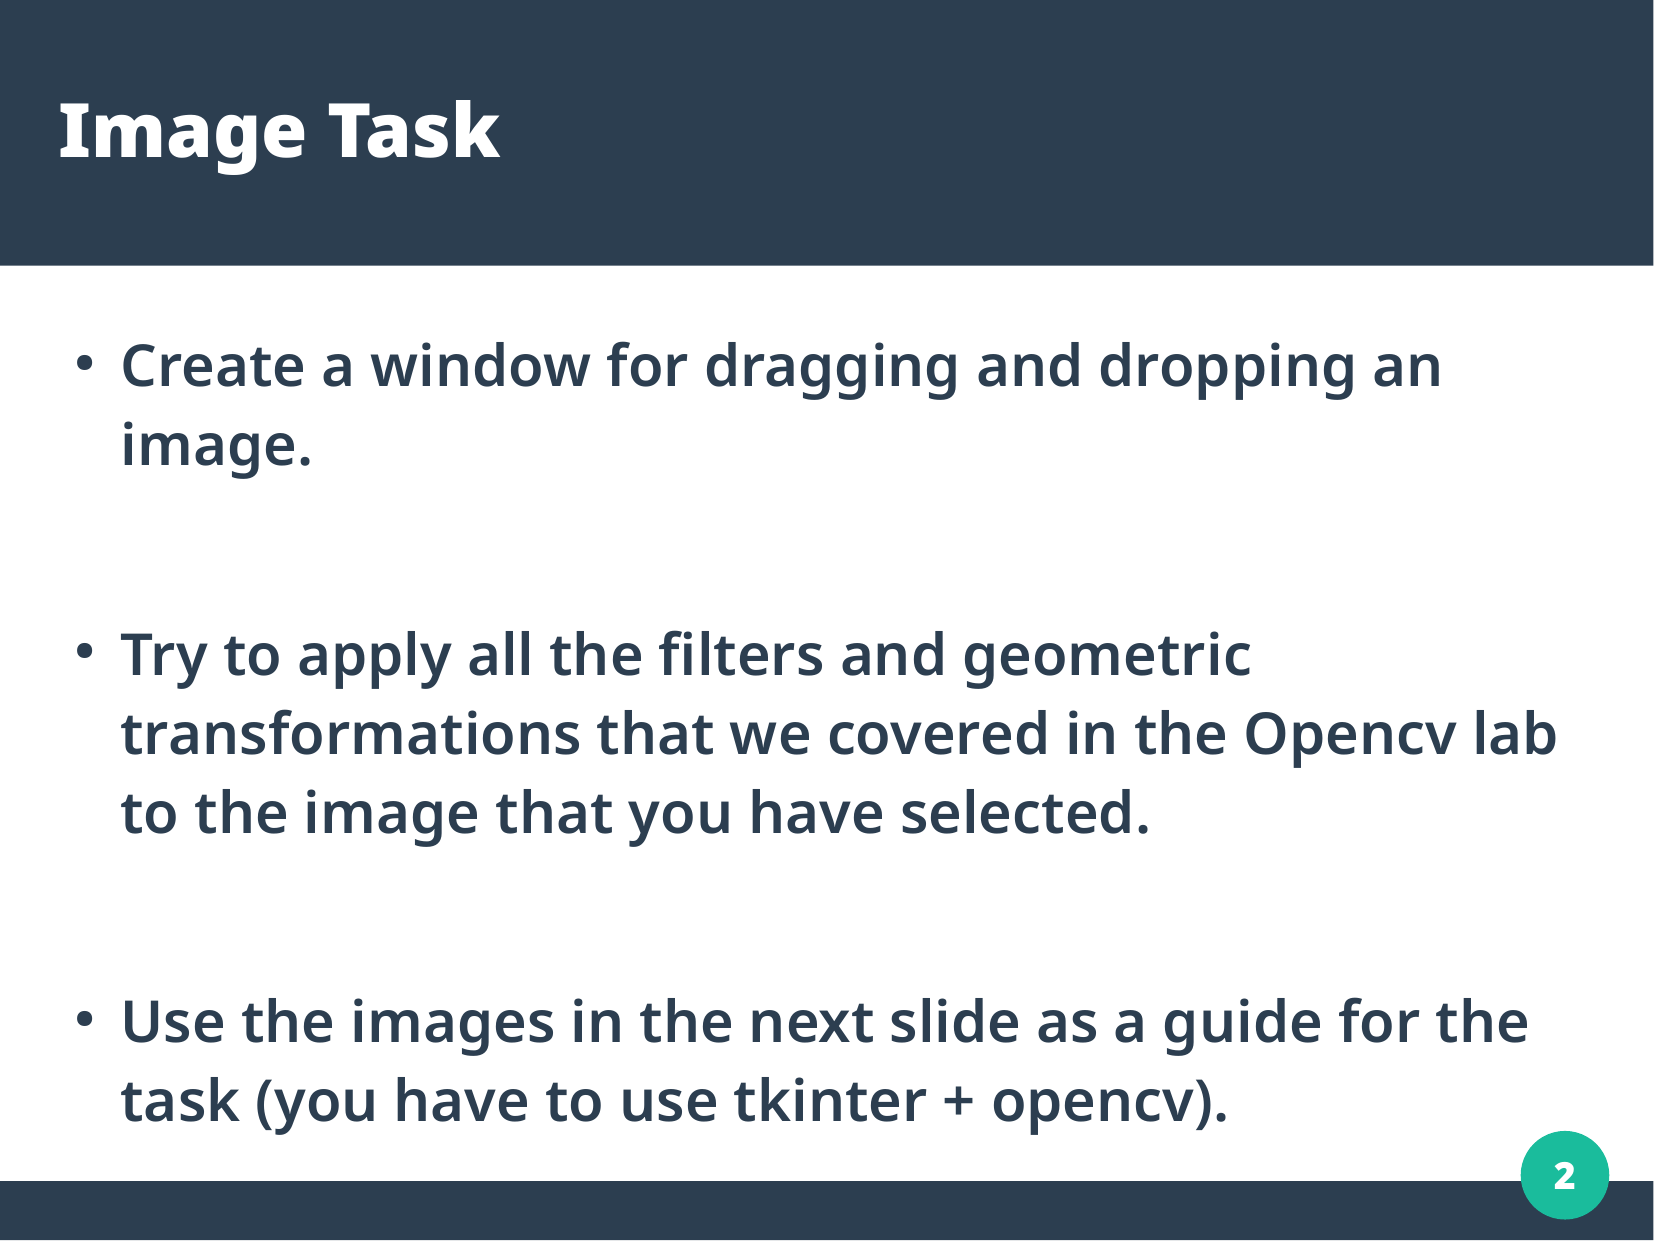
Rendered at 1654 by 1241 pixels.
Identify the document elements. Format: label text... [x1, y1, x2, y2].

list Create a window for dragging and dropping an image. Try to apply all the filters and geometric transformations that we covered in the Opencv lab to the image that you have selected. Use the images in the next slide as a guide for the task (you have to use tkinter + opencv). [59, 324, 1595, 1152]
title Image Task [59, 49, 1595, 207]
